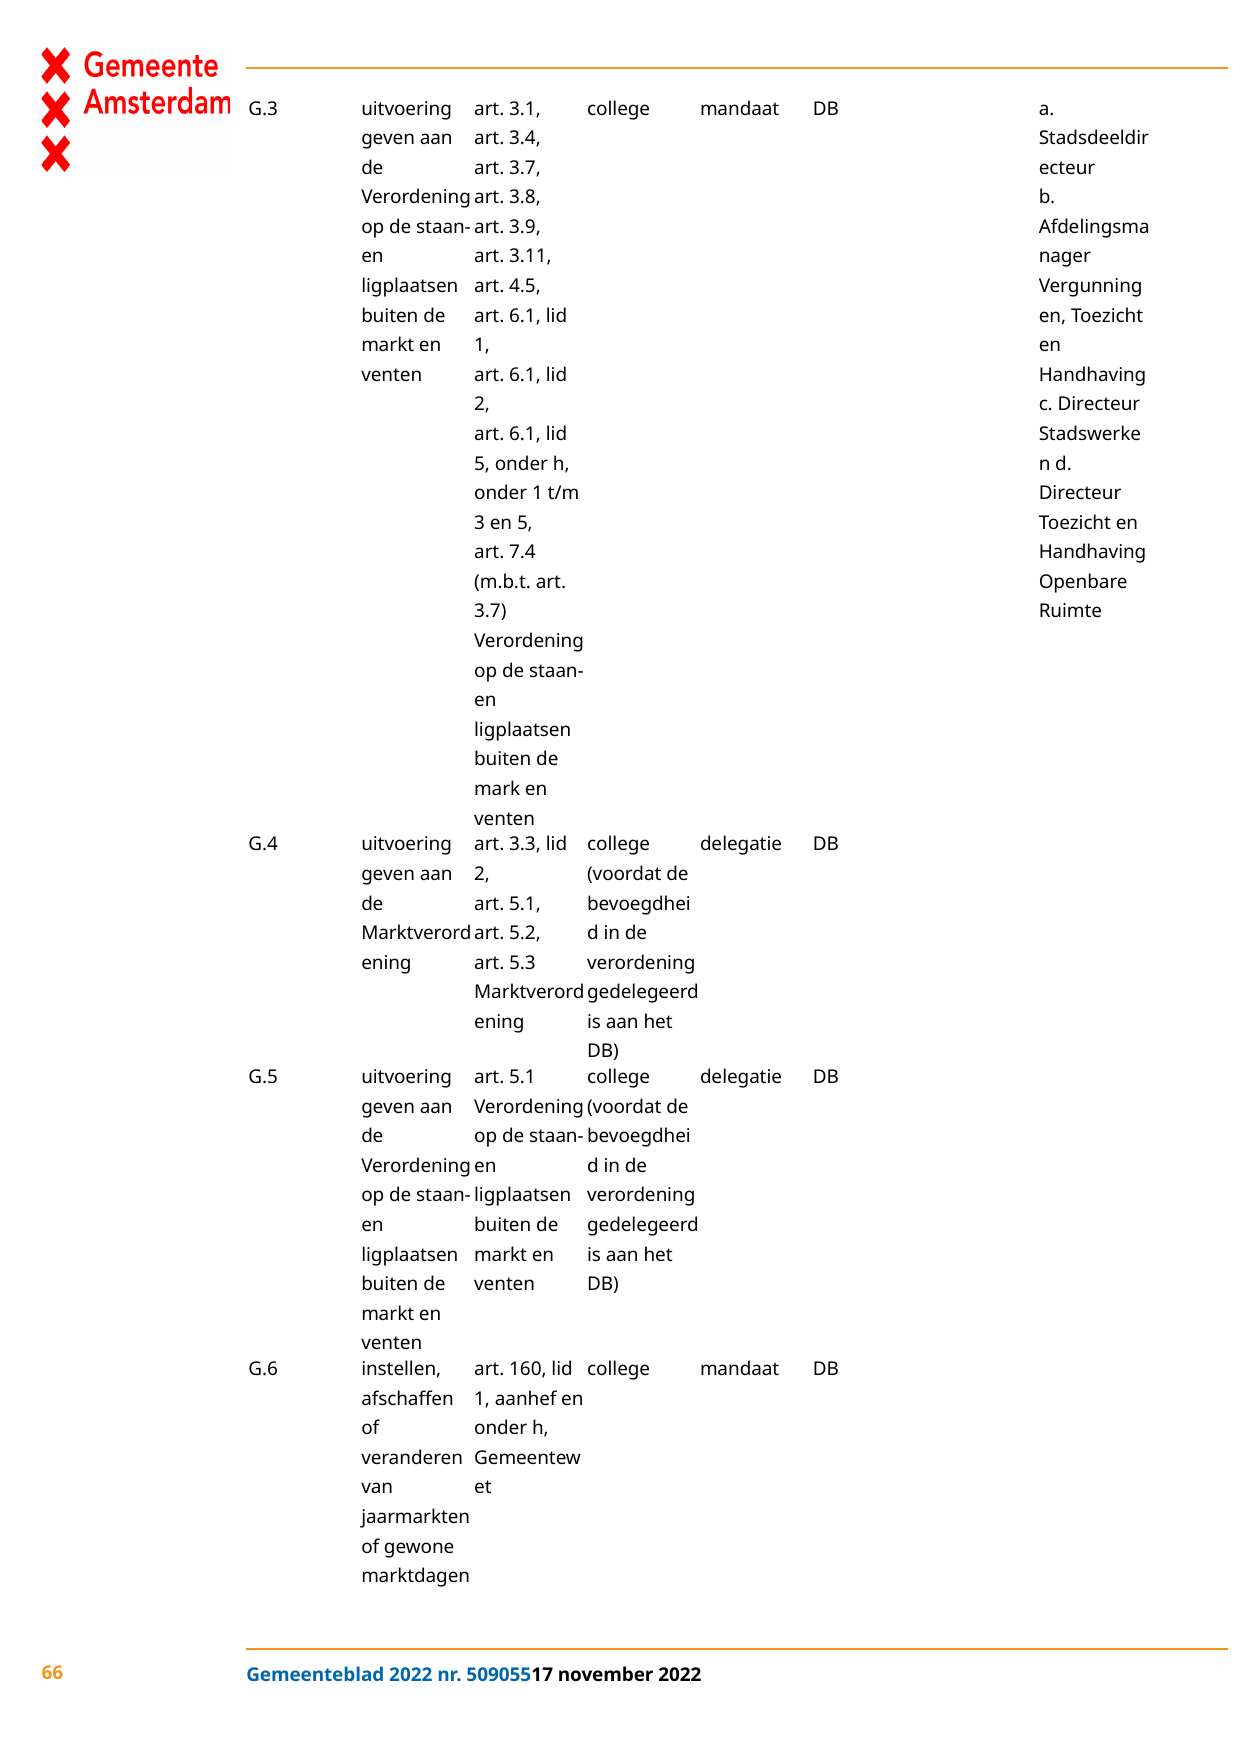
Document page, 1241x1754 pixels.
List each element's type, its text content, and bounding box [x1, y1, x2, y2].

table_cell G.3 [248, 95, 361, 831]
table_cell uitvoering geven aan de Marktverordening [361, 831, 474, 1063]
table_cell art. 3.1, art. 3.4, art. 3.7, art. 3.8, art. 3.9, art. 3.11, art. 4.5, art. 6.1, lid 1, art. 6.1, lid 2, art. 6.1, lid 5, onder h, onder 1 t/m 3 en 5, art. 7.4 (m.b.t. art. 3.7) Verordening op de staan- en ligplaatsen buiten de mark en venten [474, 95, 587, 831]
table_cell uitvoering geven aan de Verordening op de staan- en ligplaatsen buiten de markt en venten [361, 95, 474, 831]
table_cell delegatie [700, 1063, 813, 1355]
table_cell G.5 [248, 1063, 361, 1355]
table_cell delegatie [700, 831, 813, 1063]
table_cell [1039, 1063, 1152, 1355]
table_cell college (voordat de bevoegdheid in de verordening gedelegeerd is aan het DB) [587, 1063, 700, 1355]
table_cell [1039, 831, 1152, 1063]
table_cell art. 160, lid 1, aanhef en onder h, Gemeentewet [474, 1355, 587, 1588]
table_cell G.6 [248, 1355, 361, 1588]
table_cell DB [813, 831, 926, 1063]
table_cell college [587, 1355, 700, 1588]
table_cell [926, 1355, 1038, 1588]
table_cell a. Stadsdeeldirecteur b. Afdelingsmanager Vergunningen, Toezicht en Handhaving c. Directeur Stadswerken d. Directeur Toezicht en Handhaving Openbare Ruimte [1039, 95, 1152, 831]
table_cell [926, 1063, 1038, 1355]
table_cell [926, 831, 1038, 1063]
table_cell DB [813, 1063, 926, 1355]
table_cell mandaat [700, 1355, 813, 1588]
table_cell mandaat [700, 95, 813, 831]
table_cell [1039, 1355, 1152, 1588]
table_cell DB [813, 95, 926, 831]
table_cell G.4 [248, 831, 361, 1063]
table_cell instellen, afschaffen of veranderen van jaarmarkten of gewone marktdagen [361, 1355, 474, 1588]
table_cell college (voordat de bevoegdheid in de verordening gedelegeerd is aan het DB) [587, 831, 700, 1063]
table_cell uitvoering geven aan de Verordening op de staan- en ligplaatsen buiten de markt en venten [361, 1063, 474, 1355]
table_cell art. 5.1 Verordening op de staan- en ligplaatsen buiten de markt en venten [474, 1063, 587, 1355]
table_cell [926, 95, 1038, 831]
table_cell college [587, 95, 700, 831]
table_cell art. 3.3, lid 2, art. 5.1, art. 5.2, art. 5.3 Marktverordening [474, 831, 587, 1063]
table_cell DB [813, 1355, 926, 1588]
picture [41, 47, 231, 172]
